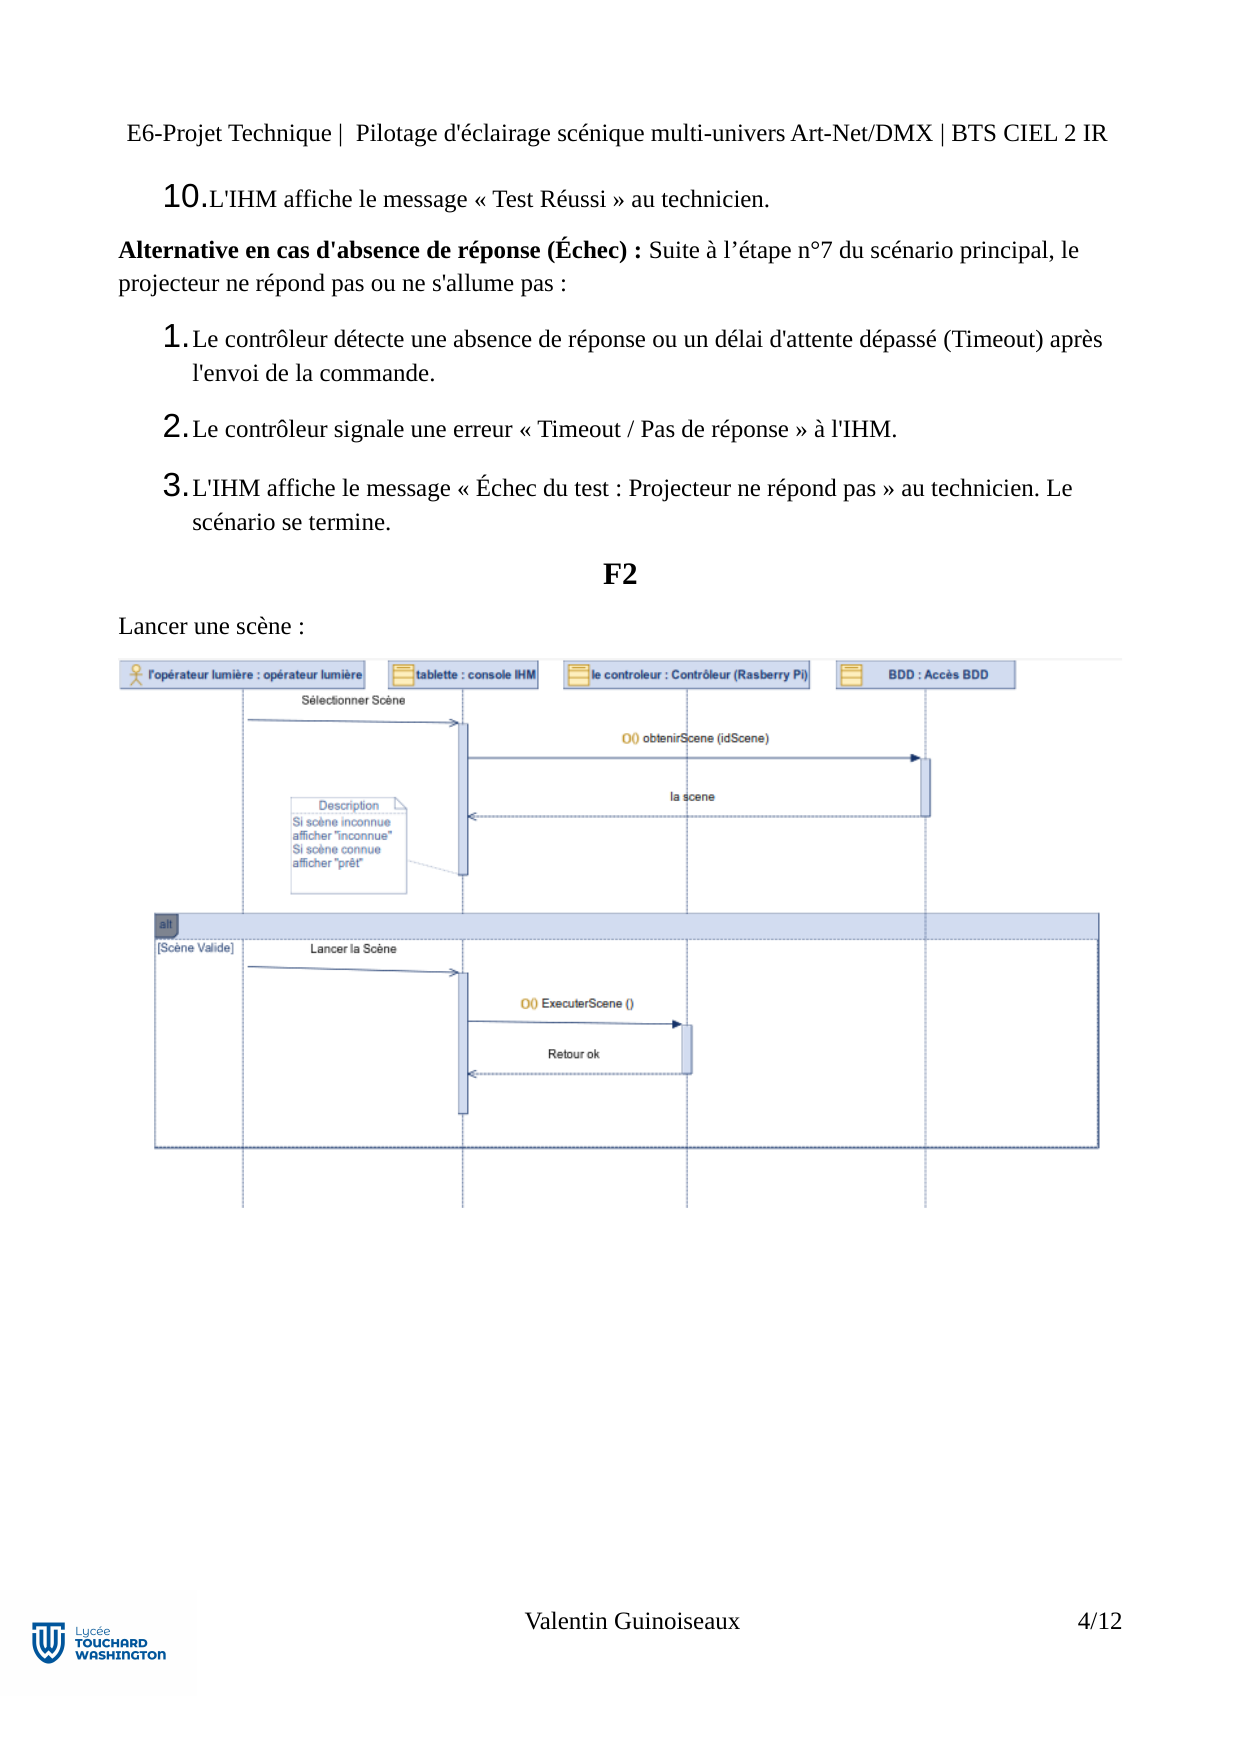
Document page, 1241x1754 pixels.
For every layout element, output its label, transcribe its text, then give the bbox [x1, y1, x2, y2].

text Alternative en cas d'absence de réponse (Échec) : Suite à l’étape n°7 du scénario principal, le projecteur ne répond pas ou ne s'allume pas : [118, 235, 1122, 297]
text F2 [118, 555, 1122, 591]
picture [118, 658, 1123, 1208]
text Lancer une scène : [118, 611, 1122, 640]
list L'IHM affiche le message « Test Réussi » au technicien. [162, 176, 1122, 215]
picture [0, 1590, 198, 1696]
list Le contrôleur signale une erreur « Timeout / Pas de réponse » à l'IHM. [162, 406, 1122, 444]
list Le contrôleur détecte une absence de réponse ou un délai d'attente dépassé (Timeout) après l'envoi de la commande. [162, 316, 1122, 387]
list L'IHM affiche le message « Échec du test : Projecteur ne répond pas » au technicien. Le scénario se termine. [162, 465, 1122, 536]
